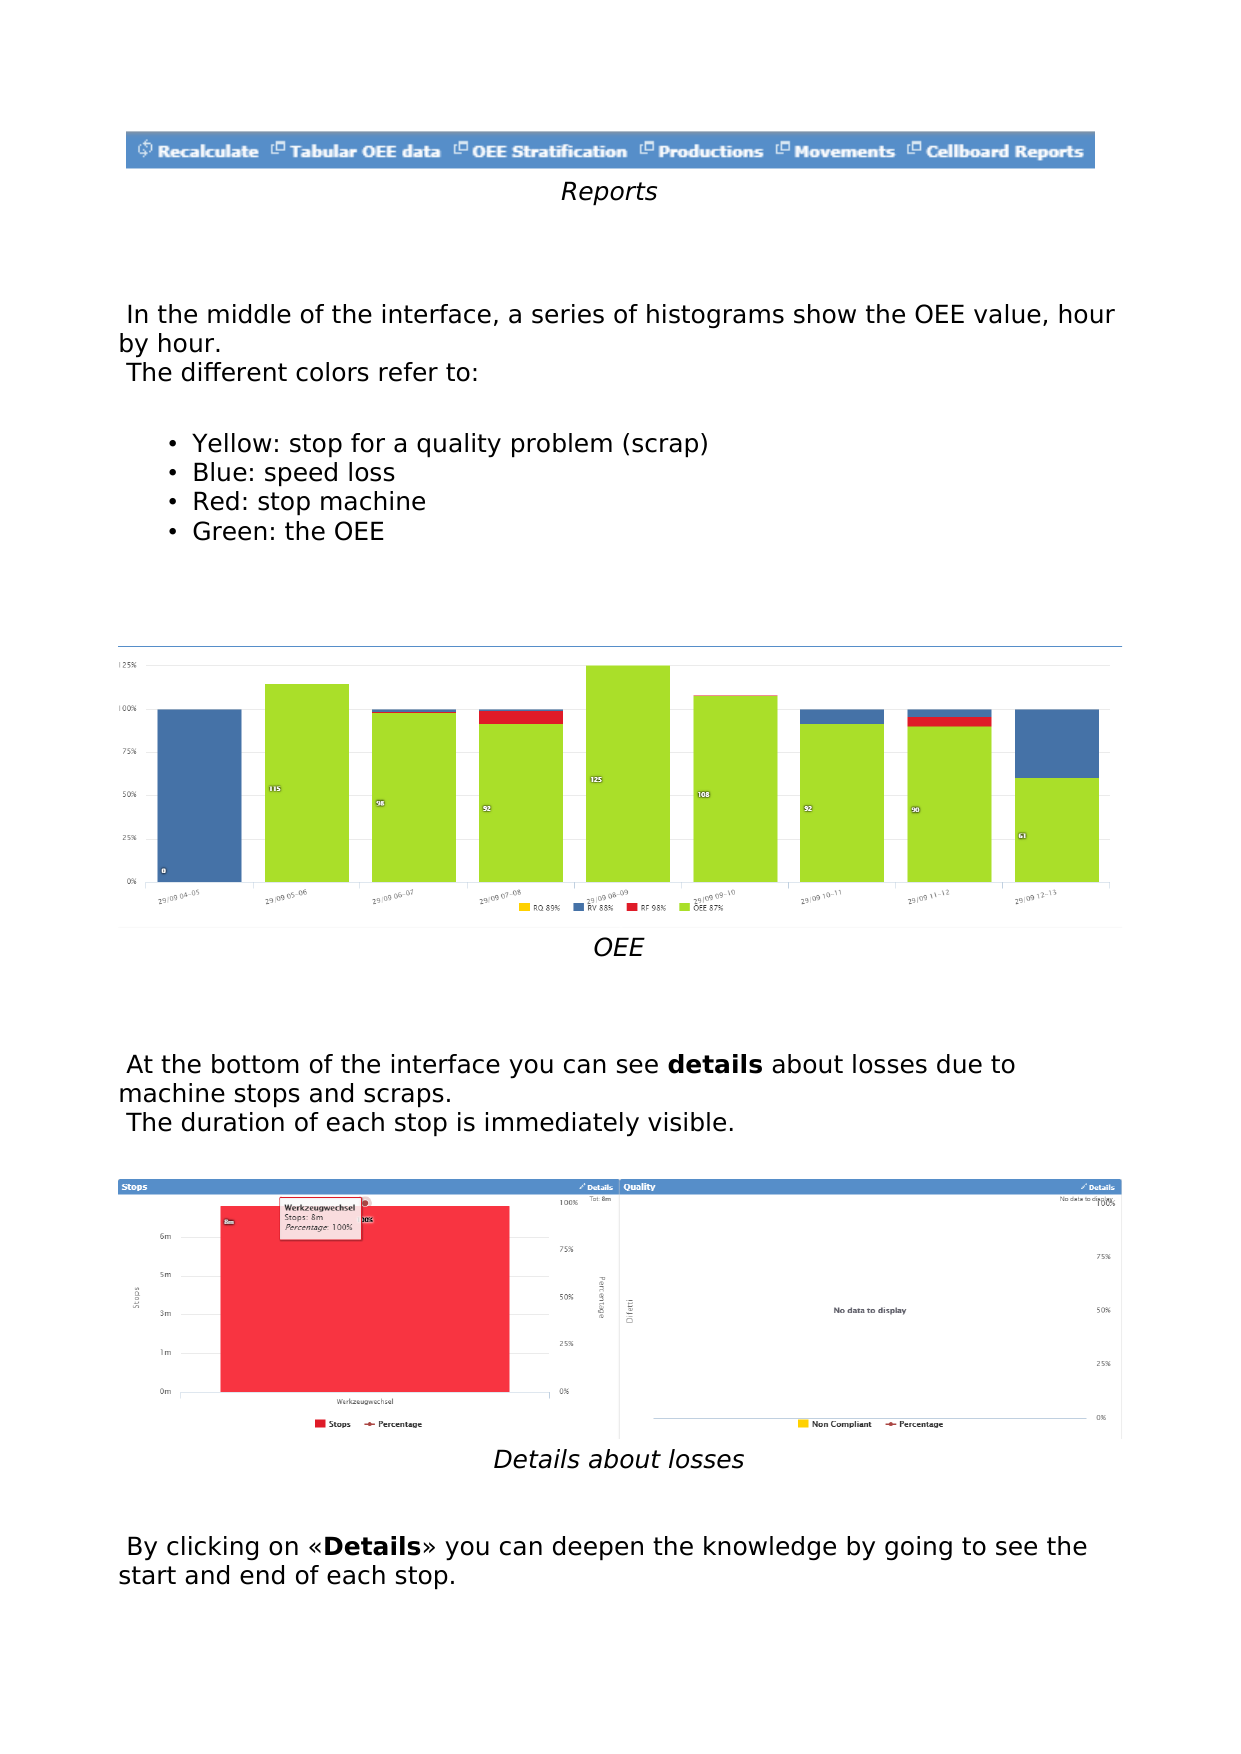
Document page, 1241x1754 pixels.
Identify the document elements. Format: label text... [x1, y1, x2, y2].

picture [126, 130, 1095, 172]
text By clicking on «Details» you can deepen the knowledge by going to see the start and end of each stop. [118, 1474, 1122, 1620]
text Details about losses [118, 1439, 1122, 1474]
picture [118, 1179, 1123, 1439]
picture [118, 646, 1123, 928]
text At the bottom of the interface you can see details about losses due to machine stops and scraps. The duration of each stop is immediately visible. [118, 963, 1122, 1179]
list Green: the OEE [177, 517, 1122, 604]
text In the middle of the interface, a series of histograms show the OEE value, hour by hour. The different colors refer to: [118, 118, 1122, 387]
list Yellow: stop for a quality problem (scrap) [177, 429, 1122, 458]
text OEE [118, 928, 1122, 963]
list Blue: speed loss [177, 458, 1122, 488]
text [118, 634, 1122, 646]
text Reports [126, 172, 1095, 206]
list Red: stop machine [177, 488, 1122, 517]
